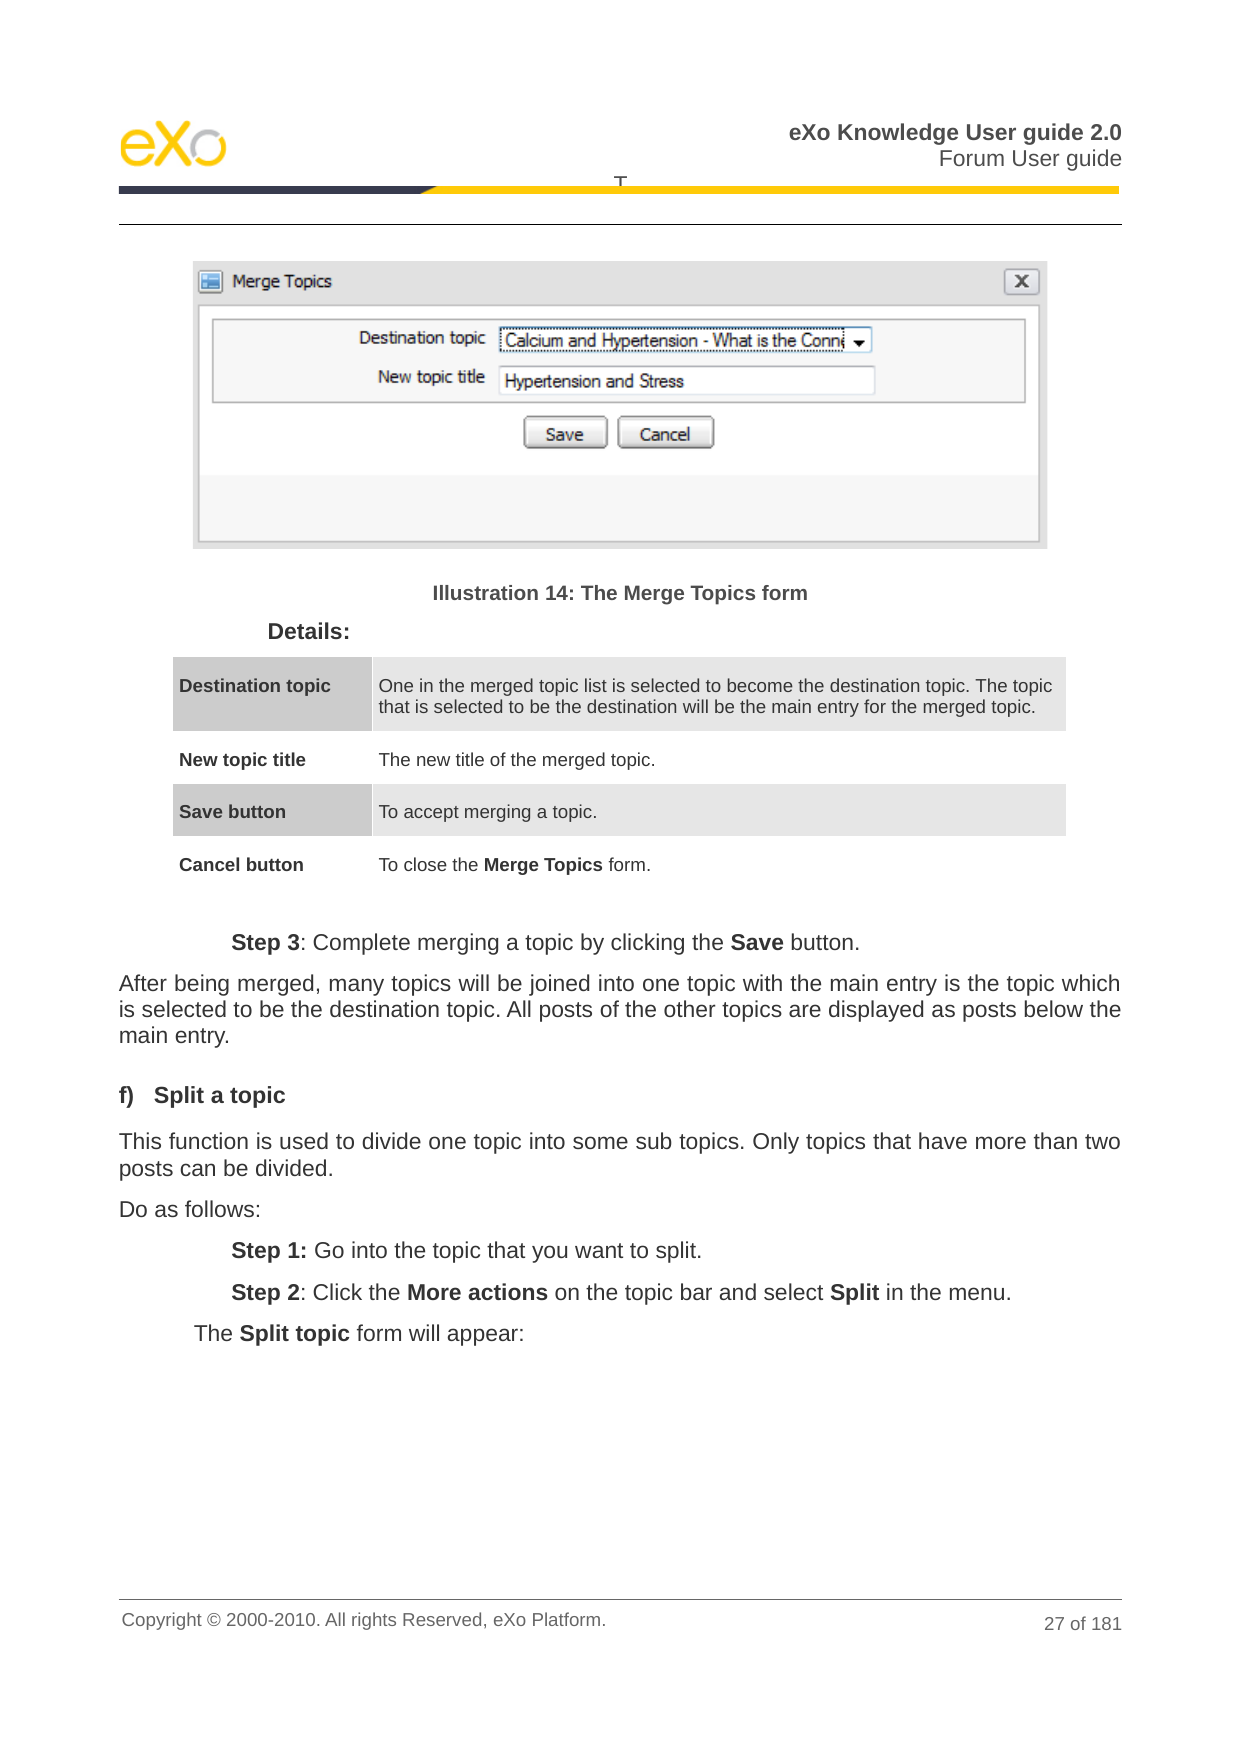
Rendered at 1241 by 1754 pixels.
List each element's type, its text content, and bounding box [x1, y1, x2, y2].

table_header One in the merged topic list is selected to become the destination topic. The topic that is selected to be the destination will be the main entry for the merged topic. [373, 657, 1066, 731]
list Step 3: Complete merging a topic by clicking the Save button. [193, 928, 1122, 955]
text After being merged, many topics will be joined into one topic with the main entry is the topic which is selected to be the destination topic. All posts of the other topics are displayed as posts below the main entry. [118, 970, 1122, 1049]
table_cell To close the Merge Topics form. [373, 836, 1066, 889]
table_cell Save button [173, 784, 372, 836]
picture [120, 120, 227, 167]
picture [118, 186, 1119, 194]
text Do as follows: [118, 1196, 1122, 1222]
list Step 2: Click the More actions on the topic bar and select Split in the menu. [193, 1278, 1122, 1305]
list The Split topic form will appear: [156, 1320, 1122, 1346]
subtitle Split a topic [118, 1081, 1122, 1108]
list Details: [179, 549, 1122, 644]
table_cell New topic title [173, 731, 372, 784]
list Step 1: Go into the topic that you want to split. [193, 1237, 1122, 1263]
list Illustration 14: The Merge Topics form [179, 549, 1061, 604]
picture [192, 261, 1048, 549]
text This function is used to divide one topic into some sub topics. Only topics that have more than two posts can be divided. [118, 1128, 1122, 1181]
table_cell To accept merging a topic. [373, 784, 1066, 836]
table_header Destination topic [173, 657, 372, 731]
table_cell Cancel button [173, 836, 372, 889]
table_cell The new title of the merged topic. [373, 731, 1066, 784]
